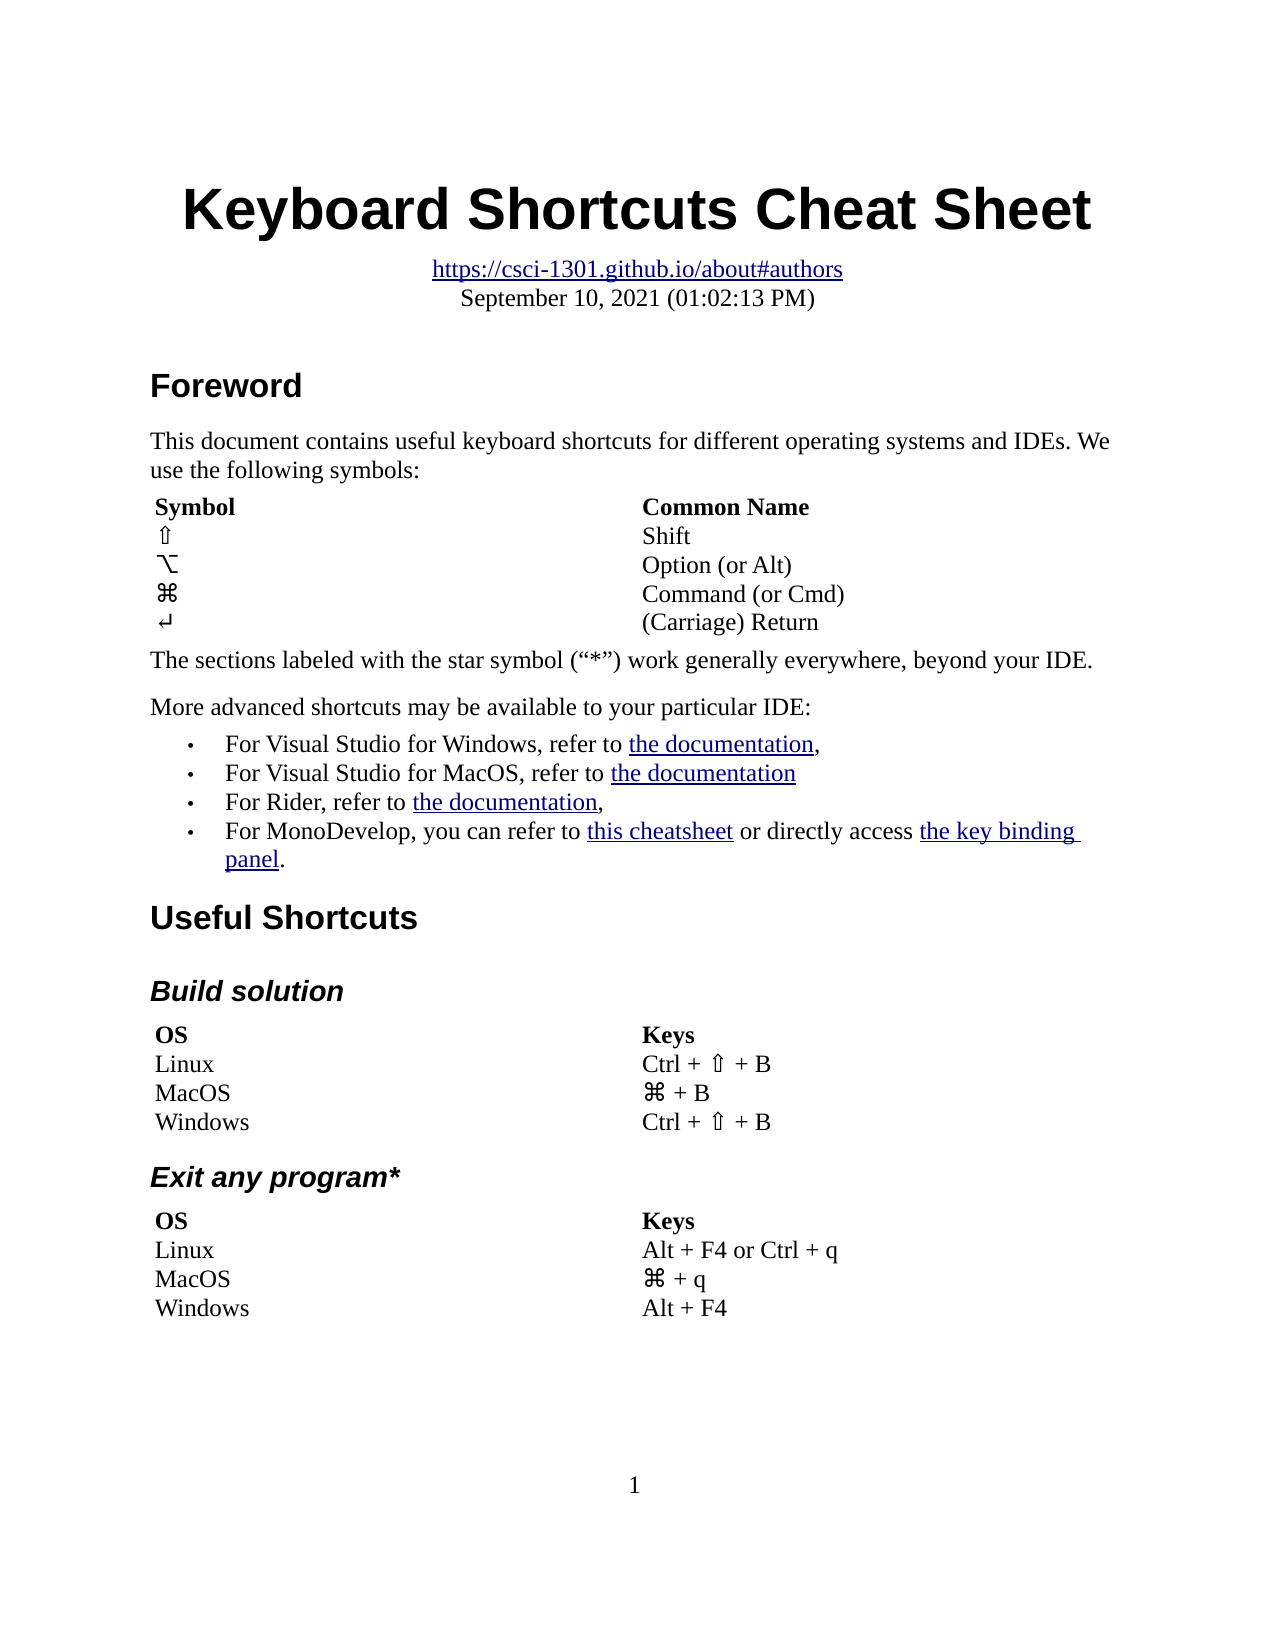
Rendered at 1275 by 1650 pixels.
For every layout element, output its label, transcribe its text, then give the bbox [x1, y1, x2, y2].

text https://csci-1301.github.io/about#authors [150, 254, 1125, 283]
list For Visual Studio for Windows, refer to the documentation, [187, 729, 1125, 758]
text The sections labeled with the star symbol (“*”) work generally everywhere, beyond your IDE. [150, 645, 1125, 674]
table_cell (Carriage) Return [638, 608, 1125, 636]
table_cell Linux [150, 1049, 637, 1078]
table_cell Ctrl + ⇧ + B [638, 1107, 1125, 1135]
table_cell ⌘ + B [638, 1078, 1125, 1107]
table_cell Option (or Alt) [638, 550, 1125, 579]
table_cell ⇧ [150, 521, 637, 550]
table_header Keys [638, 1206, 1125, 1235]
table_cell Ctrl + ⇧ + B [638, 1049, 1125, 1078]
table_header Symbol [150, 493, 637, 521]
table_cell ⌘ [150, 579, 637, 607]
table_cell Shift [638, 521, 1125, 550]
subtitle Foreword [150, 366, 1125, 404]
subtitle Useful Shortcuts [150, 898, 1125, 937]
text This document contains useful keyboard shortcuts for different operating systems and IDEs. We use the following symbols: [150, 426, 1125, 483]
table_cell MacOS [150, 1078, 637, 1107]
text More advanced shortcuts may be available to your particular IDE: [150, 692, 1125, 721]
subtitle Build solution [150, 974, 1125, 1008]
list For Visual Studio for MacOS, refer to the documentation [187, 758, 1125, 787]
table_cell ↵ [150, 608, 637, 636]
list For Rider, refer to the documentation, [187, 787, 1125, 816]
table_cell Command (or Cmd) [638, 579, 1125, 607]
table_cell Linux [150, 1235, 637, 1264]
table_cell Windows [150, 1107, 637, 1135]
table_cell Alt + F4 or Ctrl + q [638, 1235, 1125, 1264]
list For MonoDevelop, you can refer to this cheatsheet or directly access the key binding panel. [187, 816, 1125, 873]
table_header Keys [638, 1020, 1125, 1049]
subtitle Exit any program* [150, 1160, 1125, 1194]
table_header Common Name [638, 493, 1125, 521]
table_cell ⌥ [150, 550, 637, 579]
table_header OS [150, 1206, 637, 1235]
table_cell Alt + F4 [638, 1293, 1125, 1321]
title Keyboard Shortcuts Cheat Sheet [150, 175, 1125, 242]
table_cell ⌘ + q [638, 1264, 1125, 1293]
table_cell MacOS [150, 1264, 637, 1293]
table_cell Windows [150, 1293, 637, 1321]
text September 10, 2021 (01:02:13 PM) [150, 283, 1125, 312]
table_header OS [150, 1020, 637, 1049]
